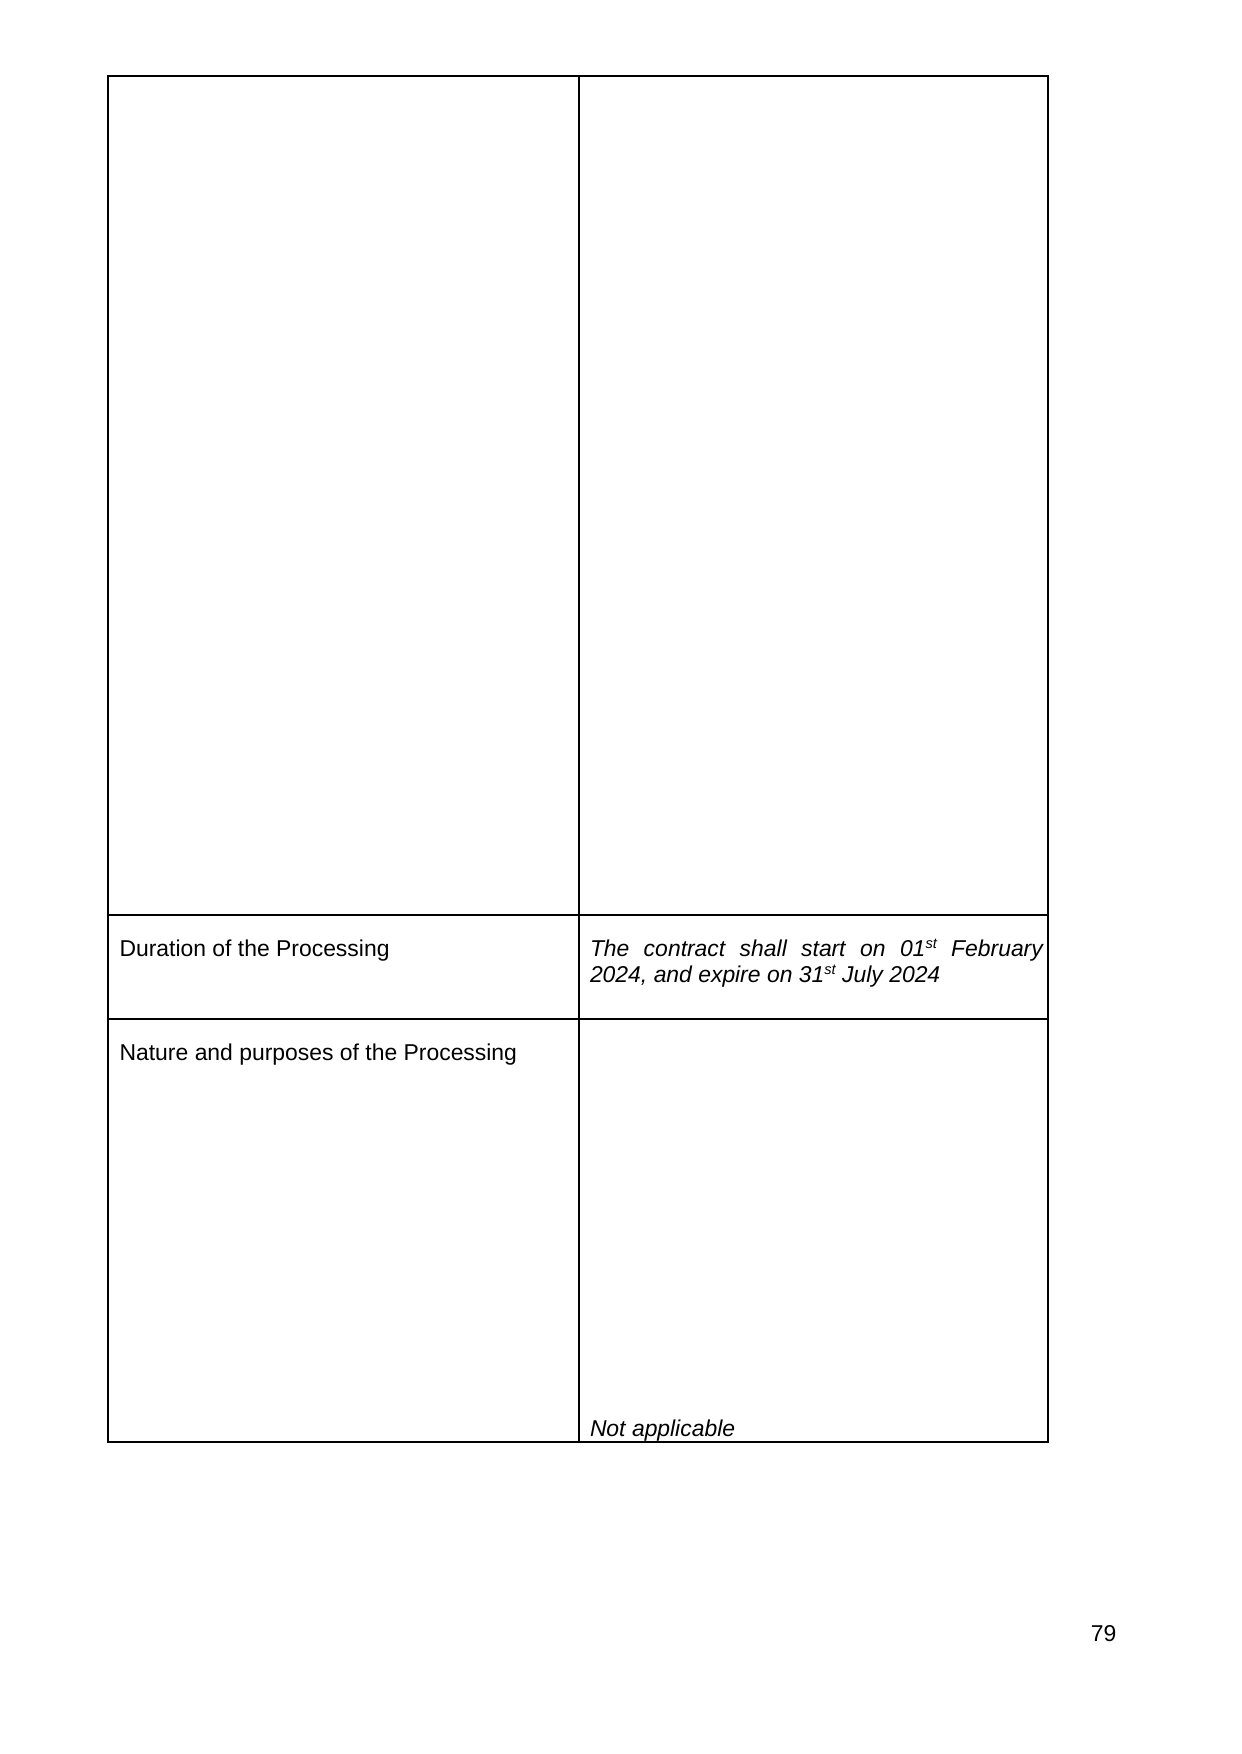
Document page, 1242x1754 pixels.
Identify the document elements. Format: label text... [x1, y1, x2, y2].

table_cell Nature and purposes of the Processing [109, 1020, 578, 1441]
table_header [109, 77, 578, 913]
table_cell Not applicable [580, 1020, 1047, 1441]
table_cell Duration of the Processing [109, 916, 578, 1018]
table_cell The contract shall start on 01st February 2024, and expire on 31st July 2024 [580, 916, 1047, 1018]
table_header [580, 77, 1047, 913]
